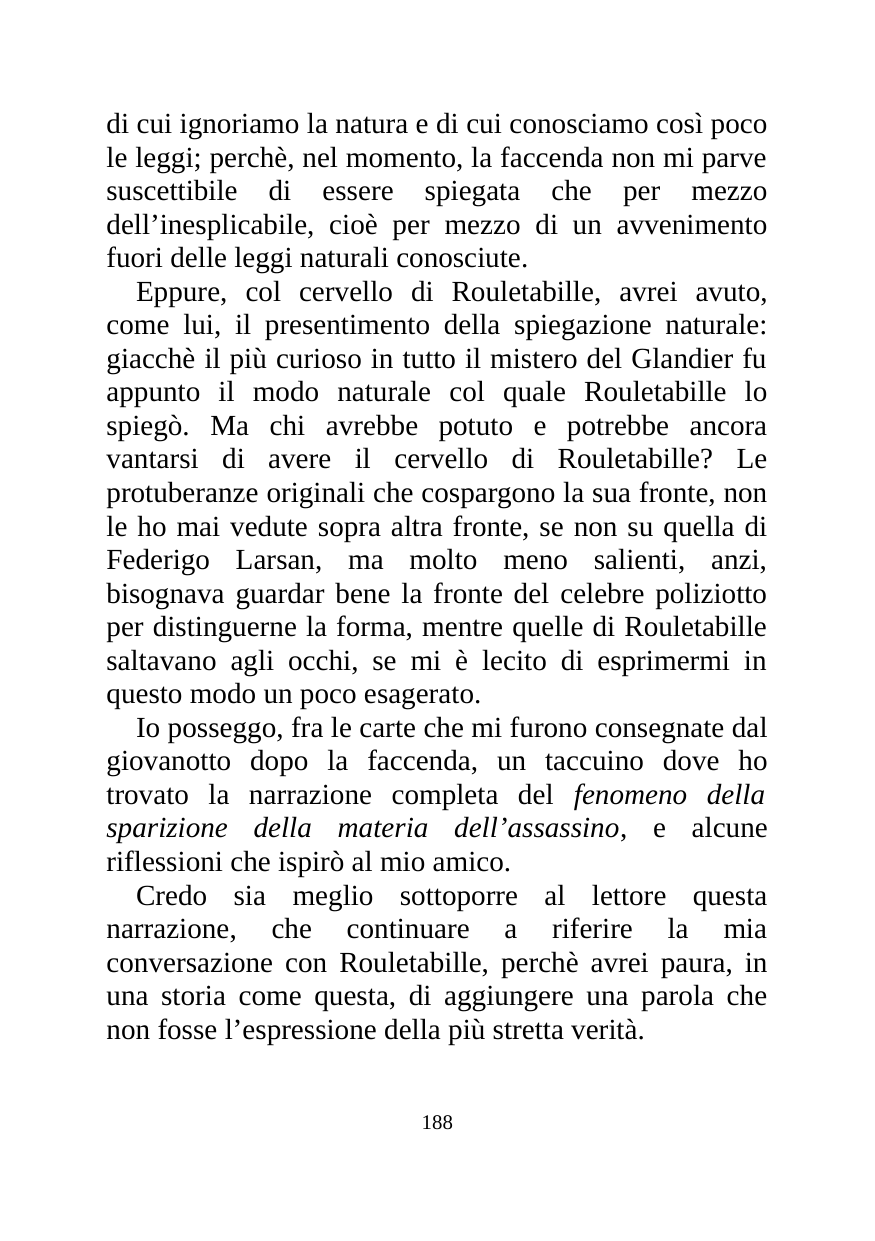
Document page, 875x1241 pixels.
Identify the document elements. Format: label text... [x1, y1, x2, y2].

text Credo sia meglio sottoporre al lettore questa narrazione, che continuare a riferire la mia conversazione con Rouletabille, perchè avrei paura, in una storia come questa, di aggiungere una parola che non fosse l’espressione della più stretta verità. [106, 878, 768, 1045]
text Eppure, col cervello di Rouletabille, avrei avuto, come lui, il presentimento della spiegazione naturale: giacchè il più curioso in tutto il mistero del Glandier fu appunto il modo naturale col quale Rouletabille lo spiegò. Ma chi avrebbe potuto e potrebbe ancora vantarsi di avere il cervello di Rouletabille? Le protuberanze originali che cospargono la sua fronte, non le ho mai vedute sopra altra fronte, se non su quella di Federigo Larsan, ma molto meno salienti, anzi, bisognava guardar bene la fronte del celebre poliziotto per distinguerne la forma, mentre quelle di Rouletabille saltavano agli occhi, se mi è lecito di esprimermi in questo modo un poco esagerato. [106, 274, 768, 710]
text di cui ignoriamo la natura e di cui conosciamo così poco le leggi; perchè, nel momento, la faccenda non mi parve suscettibile di essere spiegata che per mezzo dell’inesplicabile, cioè per mezzo di un avvenimento fuori delle leggi naturali conosciute. [106, 106, 768, 274]
text Io posseggo, fra le carte che mi furono consegnate dal giovanotto dopo la faccenda, un taccuino dove ho trovato la narrazione completa del fenomeno della sparizione della materia dell’assassino, e alcune riflessioni che ispirò al mio amico. [106, 710, 768, 878]
